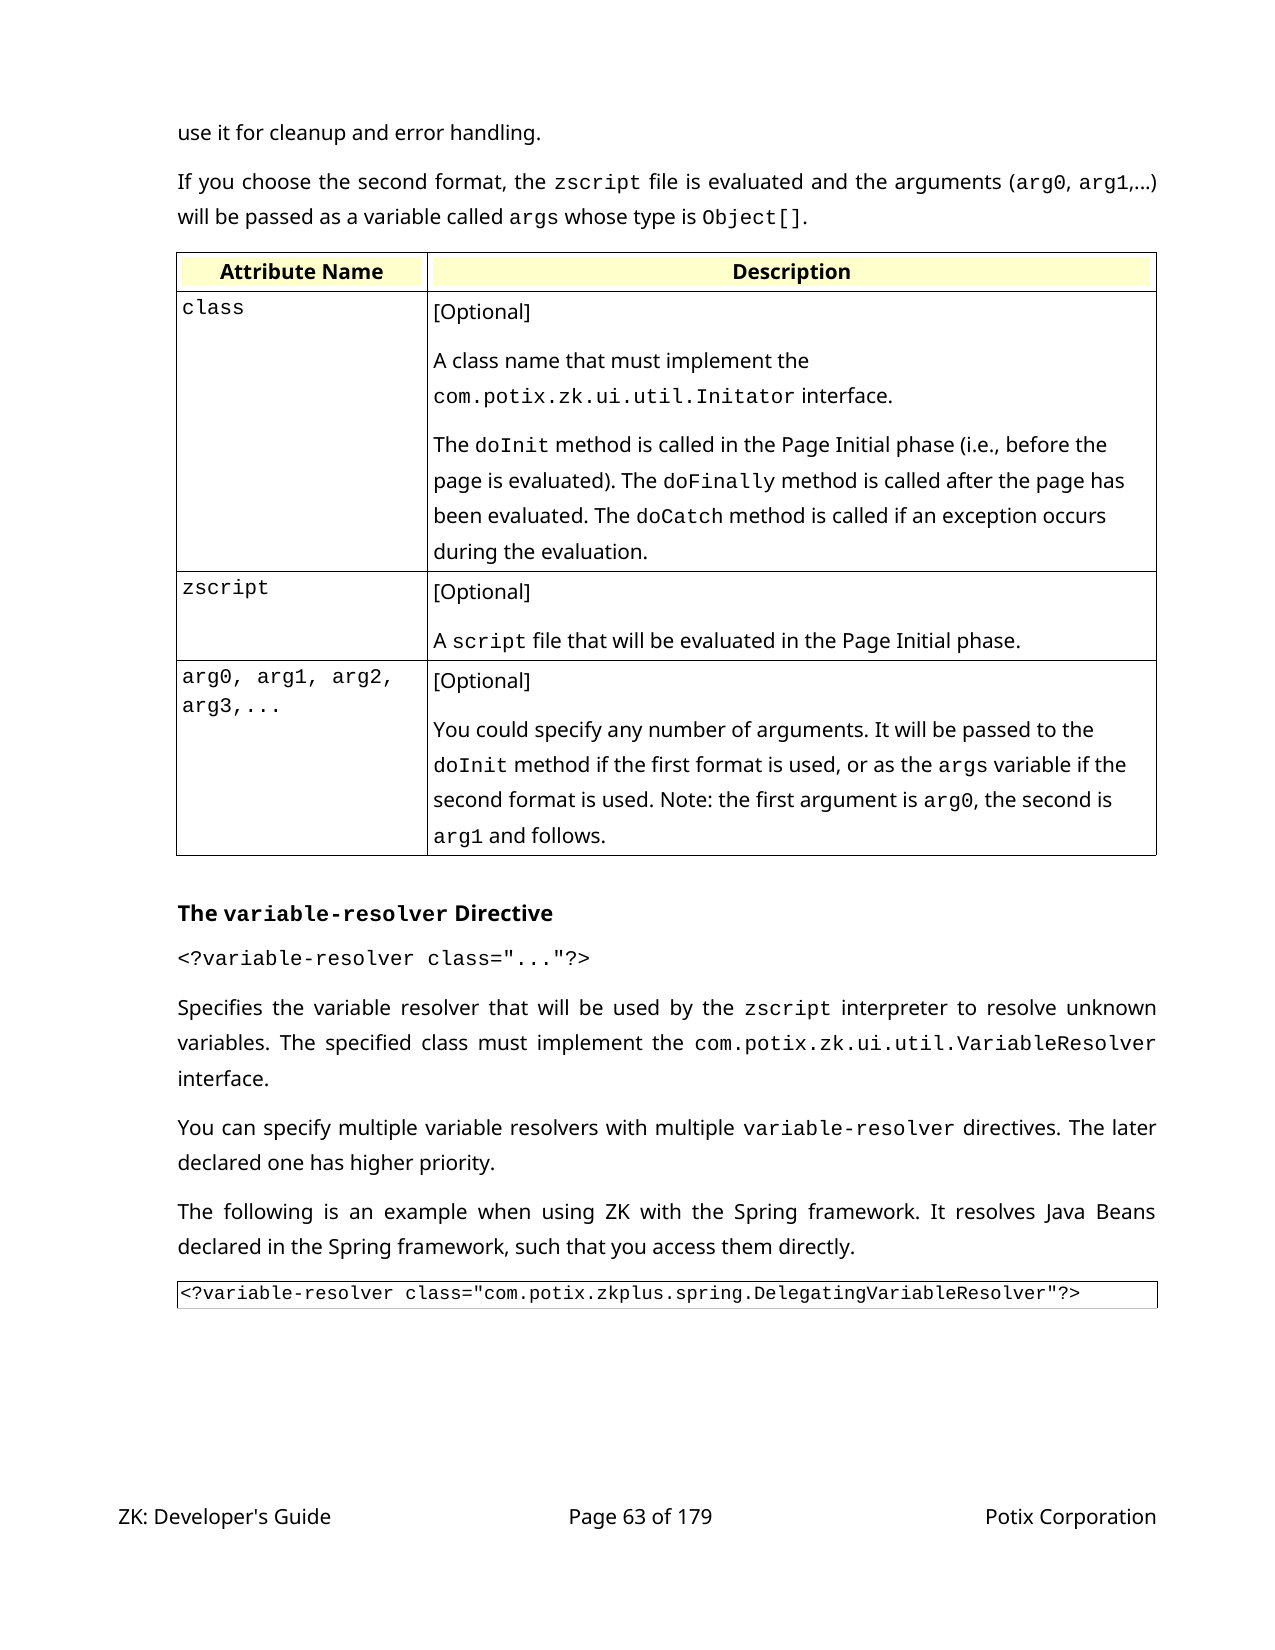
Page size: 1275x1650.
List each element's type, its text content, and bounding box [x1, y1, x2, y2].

table_cell zscript [177, 572, 427, 660]
text If you choose the second format, the zscript file is evaluated and the arguments (arg0, arg1,...) will be passed as a variable called args whose type is Object[]. [177, 167, 1157, 231]
table_cell [Optional] A class name that must implement the com.potix.zk.ui.util.Initator interface. The doInit method is called in the Page Initial phase (i.e., before the page is evaluated). The doFinally method is called after the page has been evaluated. The doCatch method is called if an exception occurs during the evaluation. [428, 292, 1156, 571]
table_cell arg0, arg1, arg2, arg3,... [177, 661, 427, 855]
text You can specify multiple variable resolvers with multiple variable-resolver directives. The later declared one has higher priority. [177, 1113, 1157, 1176]
table_cell [Optional] A script file that will be evaluated in the Page Initial phase. [428, 572, 1156, 660]
subtitle The variable-resolver Directive [177, 898, 1157, 928]
text use it for cleanup and error handling. [177, 118, 1157, 146]
text <?variable-resolver class="com.potix.zkplus.spring.DelegatingVariableResolver"?> [178, 1282, 1157, 1308]
table_header Attribute Name [177, 253, 427, 291]
table_cell class [177, 292, 427, 571]
table_cell [Optional] You could specify any number of arguments. It will be passed to the doInit method if the first format is used, or as the args variable if the second format is used. Note: the first argument is arg0, the second is arg1 and follows. [428, 661, 1156, 855]
text The following is an example when using ZK with the Spring framework. It resolves Java Beans declared in the Spring framework, such that you access them directly. [177, 1197, 1157, 1260]
table_header Description [428, 253, 1156, 291]
text Specifies the variable resolver that will be used by the zscript interpreter to resolve unknown variables. The specified class must implement the com.potix.zk.ui.util.VariableResolver interface. [177, 993, 1157, 1092]
text <?variable-resolver class="..."?> [177, 948, 1157, 972]
